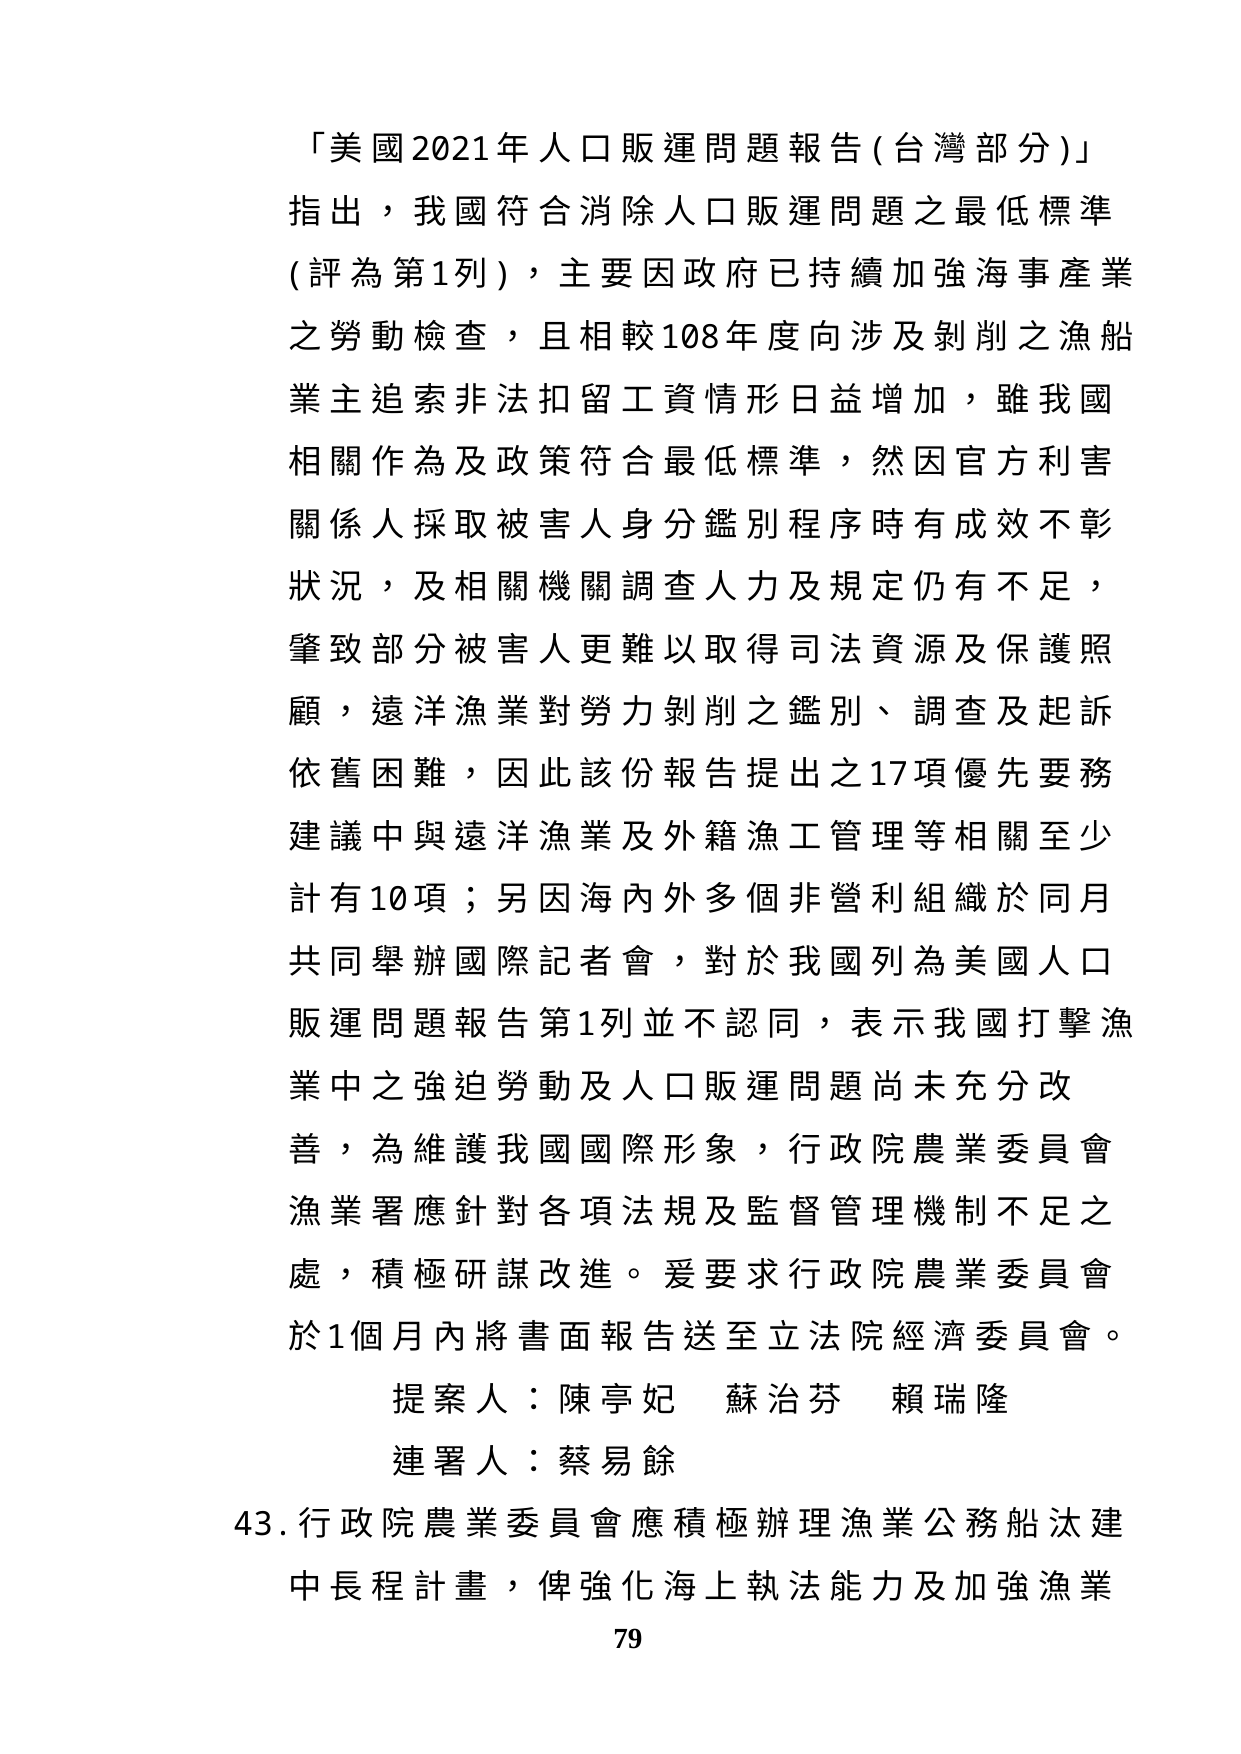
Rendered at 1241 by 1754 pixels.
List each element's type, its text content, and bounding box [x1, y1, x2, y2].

text 連署人：蔡易餘 [385, 1417, 1044, 1480]
text 「美國2021年人口販運問題報告(台灣部分)」指出，我國符合消除人口販運問題之最低標準(評為第1列)，主要因政府已持續加強海事產業之勞動檢查，且相較108年度向涉及剝削之漁船業主追索非法扣留工資情形日益增加，雖我國相關作為及政策符合最低標準，然因官方利害關係人採取被害人身分鑑別程序時有成效不彰狀況，及相關機關調查人力及規定仍有不足，肇致部分被害人更難以取得司法資源及保護照顧，遠洋漁業對勞力剝削之鑑別、調查及起訴依舊困難，因此該份報告提出之17項優先要務建議中與遠洋漁業及外籍漁工管理等相關至少計有10項；另因海內外多個非營利組織於同月共同舉辦國際記者會，對於我國列為美國人口販運問題報告第1列並不認同，表示我國打擊漁業中之強迫勞動及人口販運問題尚未充分改善，為維護我國國際形象，行政院農業委員會漁業署應針對各項法規及監督管理機制不足之處，積極研謀改進。爰要求行政院農業委員會於1個月內將書面報告送至立法院經濟委員會。 [224, 105, 1148, 1355]
text 43.行政院農業委員會應積極辦理漁業公務船汰建中長程計畫，俾強化海上執法能力及加強漁業 [224, 1480, 1148, 1605]
text 提案人：陳亭妃 蘇治芬 賴瑞隆 [384, 1355, 1044, 1417]
